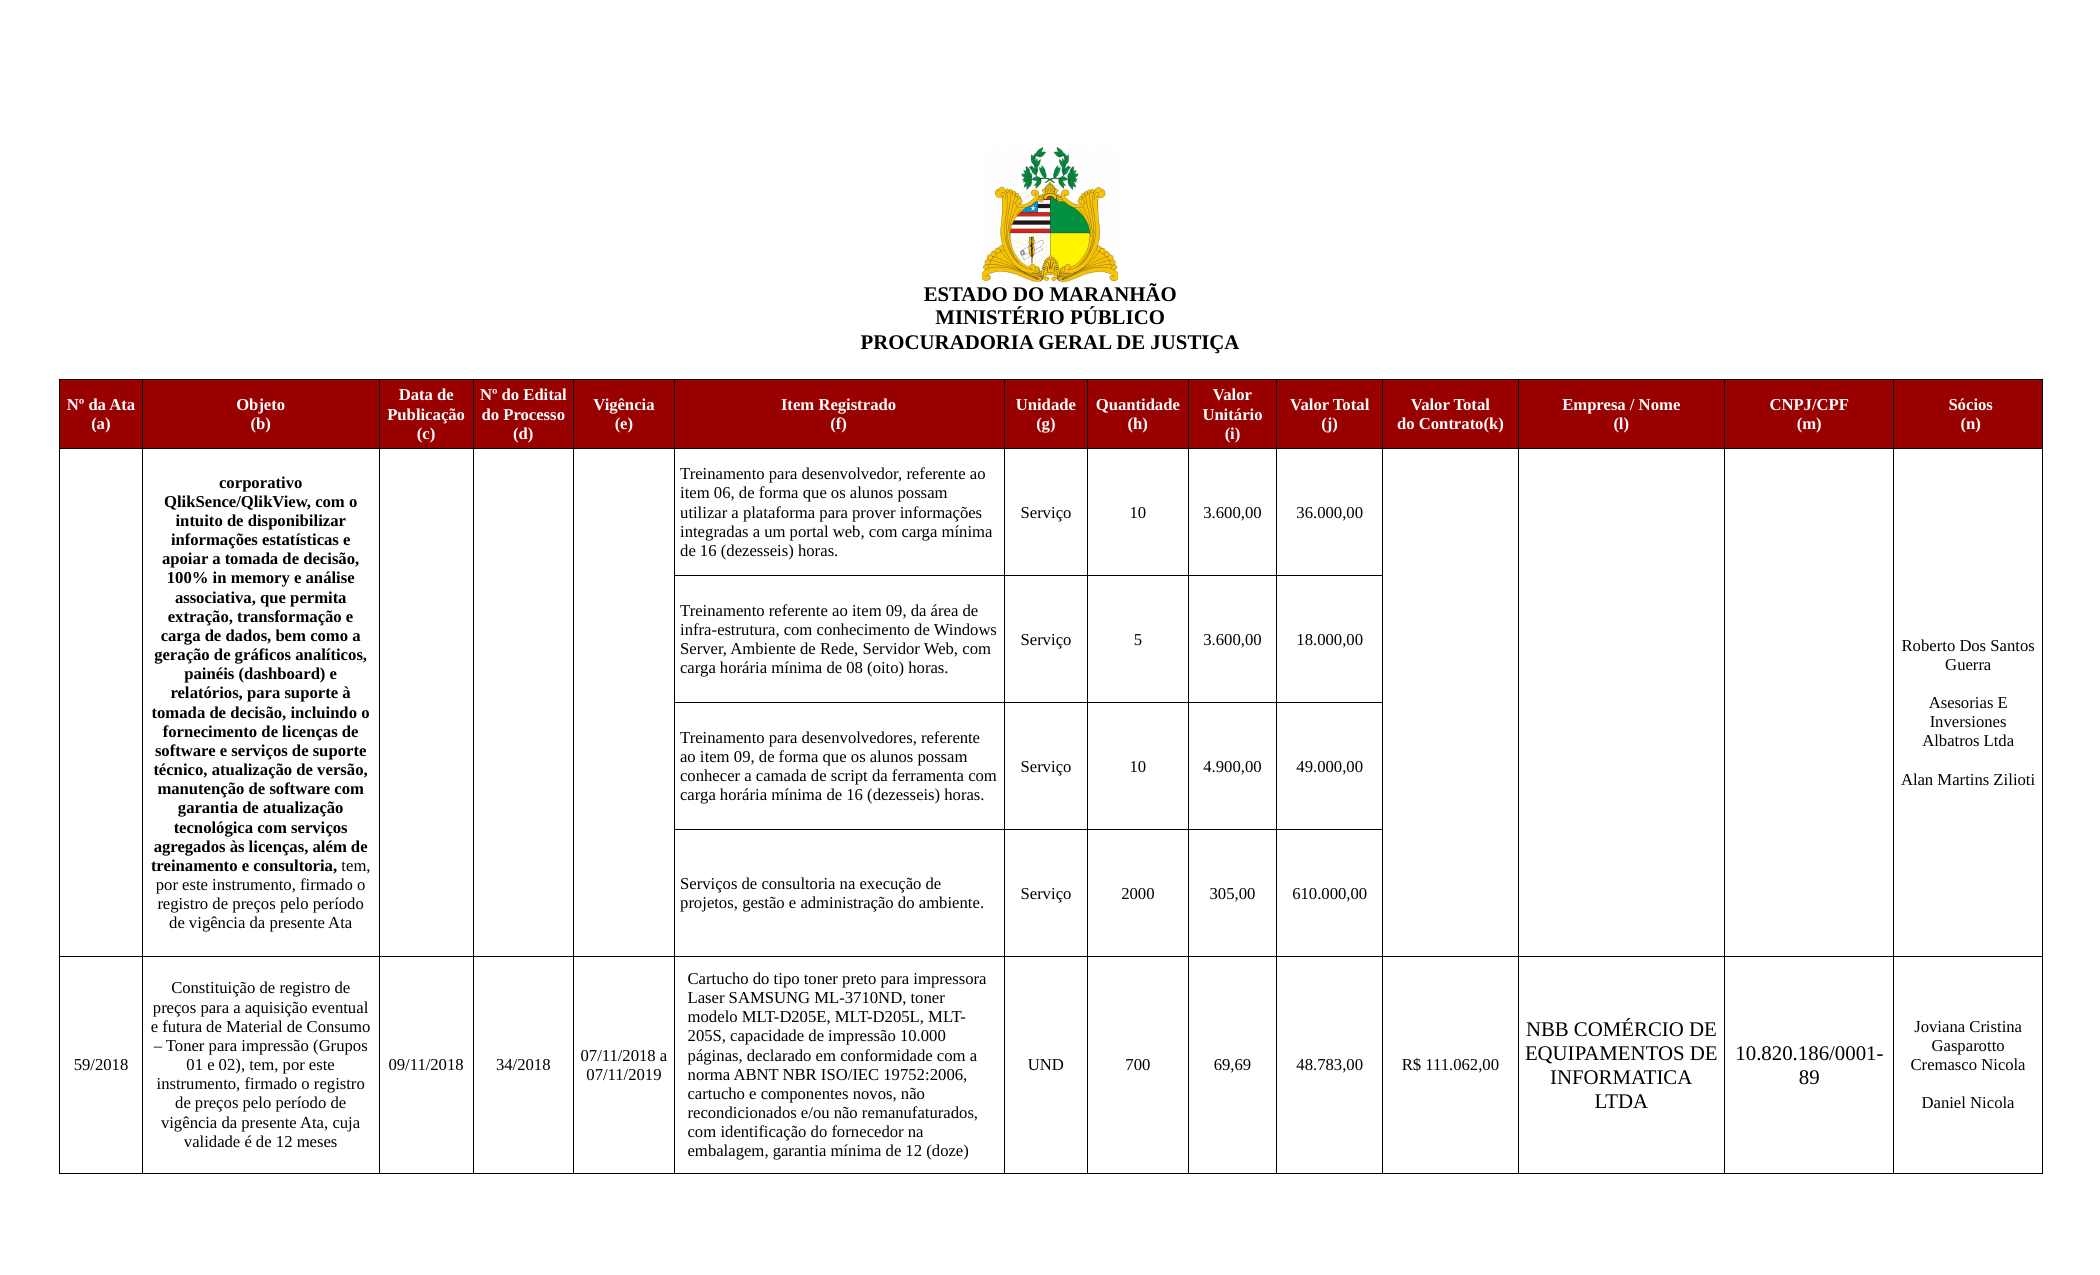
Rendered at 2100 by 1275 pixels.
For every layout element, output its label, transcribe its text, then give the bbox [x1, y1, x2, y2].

table_cell 10 [1088, 703, 1188, 829]
table_cell Cartucho do tipo toner preto para impressora Laser SAMSUNG ML-3710ND, toner modelo MLT-D205E, MLT-D205L, MLT-205S, capacidade de impressão 10.000 páginas, declarado em conformidade com a norma ABNT NBR ISO/IEC 19752:2006, cartucho e componentes novos, não recondicionados e/ou não remanufaturados, com identificação do fornecedor na embalagem, garantia mínima de 12 (doze) [675, 957, 1004, 1172]
table_cell Joviana Cristina Gasparotto Cremasco Nicola Daniel Nicola [1894, 957, 2042, 1172]
table_cell Treinamento para desenvolvedores, referente ao item 09, de forma que os alunos possam conhecer a camada de script da ferramenta com carga horária mínima de 16 (dezesseis) horas. [675, 703, 1004, 829]
table_header Objeto (b) [143, 380, 379, 448]
table_header Quantidade (h) [1088, 380, 1188, 448]
table_cell Treinamento para desenvolvedor, referente ao item 06, de forma que os alunos possam utilizar a plataforma para prover informações integradas a um portal web, com carga mínima de 16 (dezesseis) horas. [675, 449, 1004, 575]
table_header Item Registrado (f) [675, 380, 1004, 448]
table_cell 3.600,00 [1189, 576, 1276, 702]
table_cell 700 [1088, 957, 1188, 1172]
table_cell 59/2018 [60, 957, 142, 1172]
table_cell 36.000,00 [1277, 449, 1382, 575]
table_cell [380, 449, 473, 956]
table_cell 10.820.186/0001-89 [1725, 957, 1893, 1172]
table_cell [574, 449, 674, 956]
table_cell 5 [1088, 576, 1188, 702]
table_header Unidade (g) [1005, 380, 1087, 448]
table_cell Serviço [1005, 576, 1087, 702]
table_cell 34/2018 [474, 957, 573, 1172]
table_header CNPJ/CPF (m) [1725, 380, 1893, 448]
table_cell Serviço [1005, 449, 1087, 575]
table_cell 69,69 [1189, 957, 1276, 1172]
table_cell 49.000,00 [1277, 703, 1382, 829]
table_cell 07/11/2018 a 07/11/2019 [574, 957, 674, 1172]
table_cell 10 [1088, 449, 1188, 575]
table_cell [1519, 449, 1724, 956]
table_header Valor Total (j) [1277, 380, 1382, 448]
table_cell UND [1005, 957, 1087, 1172]
table_header Data de Publicação (c) [380, 380, 473, 448]
table_cell 48.783,00 [1277, 957, 1382, 1172]
table_cell 3.600,00 [1189, 449, 1276, 575]
table_cell 305,00 [1189, 830, 1276, 956]
table_cell 18.000,00 [1277, 576, 1382, 702]
table_cell R$ 111.062,00 [1383, 957, 1518, 1172]
table_cell 4.900,00 [1189, 703, 1276, 829]
table_cell 610.000,00 [1277, 830, 1382, 956]
table_header Vigência (e) [574, 380, 674, 448]
table_cell 09/11/2018 [380, 957, 473, 1172]
table_cell Serviços de consultoria na execução de projetos, gestão e administração do ambiente. [675, 830, 1004, 956]
table_header Sócios (n) [1894, 380, 2042, 448]
table_cell Roberto Dos Santos Guerra Asesorias E Inversiones Albatros Ltda Alan Martins Zilioti [1894, 449, 2042, 956]
table_header Valor Unitário (i) [1189, 380, 1276, 448]
table_header Nº do Edital do Processo (d) [474, 380, 573, 448]
table_cell Treinamento referente ao item 09, da área de infra-estrutura, com conhecimento de Windows Server, Ambiente de Rede, Servidor Web, com carga horária mínima de 08 (oito) horas. [675, 576, 1004, 702]
table_header Valor Total do Contrato(k) [1383, 380, 1518, 448]
table_cell Constituição de registro de preços para a aquisição eventual e futura de Material de Consumo – Toner para impressão (Grupos 01 e 02), tem, por este instrumento, firmado o registro de preços pelo período de vigência da presente Ata, cuja validade é de 12 meses [143, 957, 379, 1172]
table_cell [1383, 449, 1518, 956]
table_header Nº da Ata (a) [60, 380, 142, 448]
table_cell Serviço [1005, 830, 1087, 956]
table_cell NBB COMÉRCIO DE EQUIPAMENTOS DE INFORMATICA LTDA [1519, 957, 1724, 1172]
table_cell [474, 449, 573, 956]
table_header Empresa / Nome (l) [1519, 380, 1724, 448]
table_cell corporativo QlikSence/QlikView, com o intuito de disponibilizar informações estatísticas e apoiar a tomada de decisão, 100% in memory e análise associativa, que permita extração, transformação e carga de dados, bem como a geração de gráficos analíticos, painéis (dashboard) e relatórios, para suporte à tomada de decisão, incluindo o fornecimento de licenças de software e serviços de suporte técnico, atualização de versão, manutenção de software com garantia de atualização tecnológica com serviços agregados às licenças, além de treinamento e consultoria, tem, por este instrumento, firmado o registro de preços pelo período de vigência da presente Ata [143, 449, 379, 956]
table_cell 2000 [1088, 830, 1188, 956]
table_cell [1725, 449, 1893, 956]
table_cell Serviço [1005, 703, 1087, 829]
table_cell [60, 449, 142, 956]
